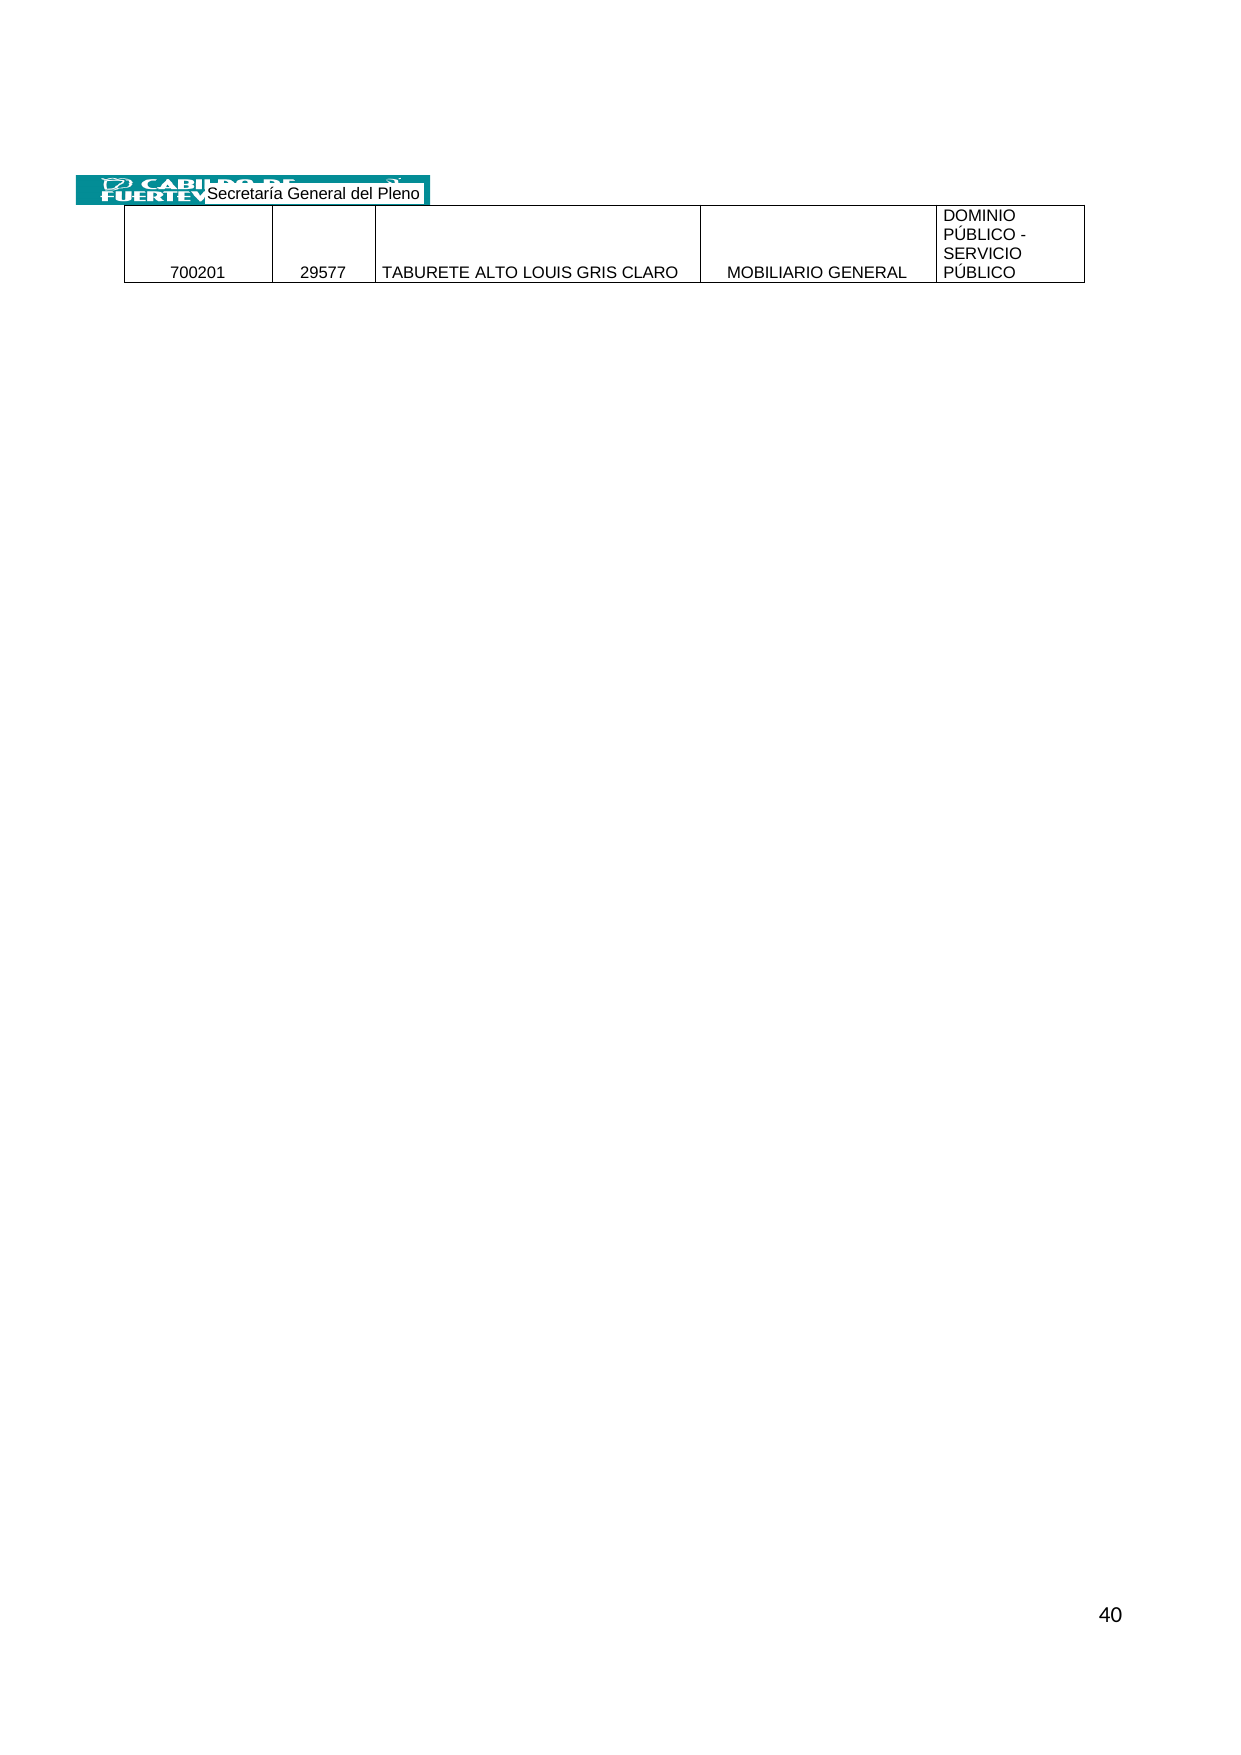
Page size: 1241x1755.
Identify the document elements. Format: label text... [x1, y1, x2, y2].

table_cell 700201 [125, 206, 272, 282]
table_cell DOMINIO PÚBLICO - SERVICIO PÚBLICO [937, 206, 1084, 282]
picture [75, 175, 431, 205]
table_cell 29577 [273, 206, 375, 282]
table_cell TABURETE ALTO LOUIS GRIS CLARO [376, 206, 700, 282]
table_cell MOBILIARIO GENERAL [701, 206, 936, 282]
